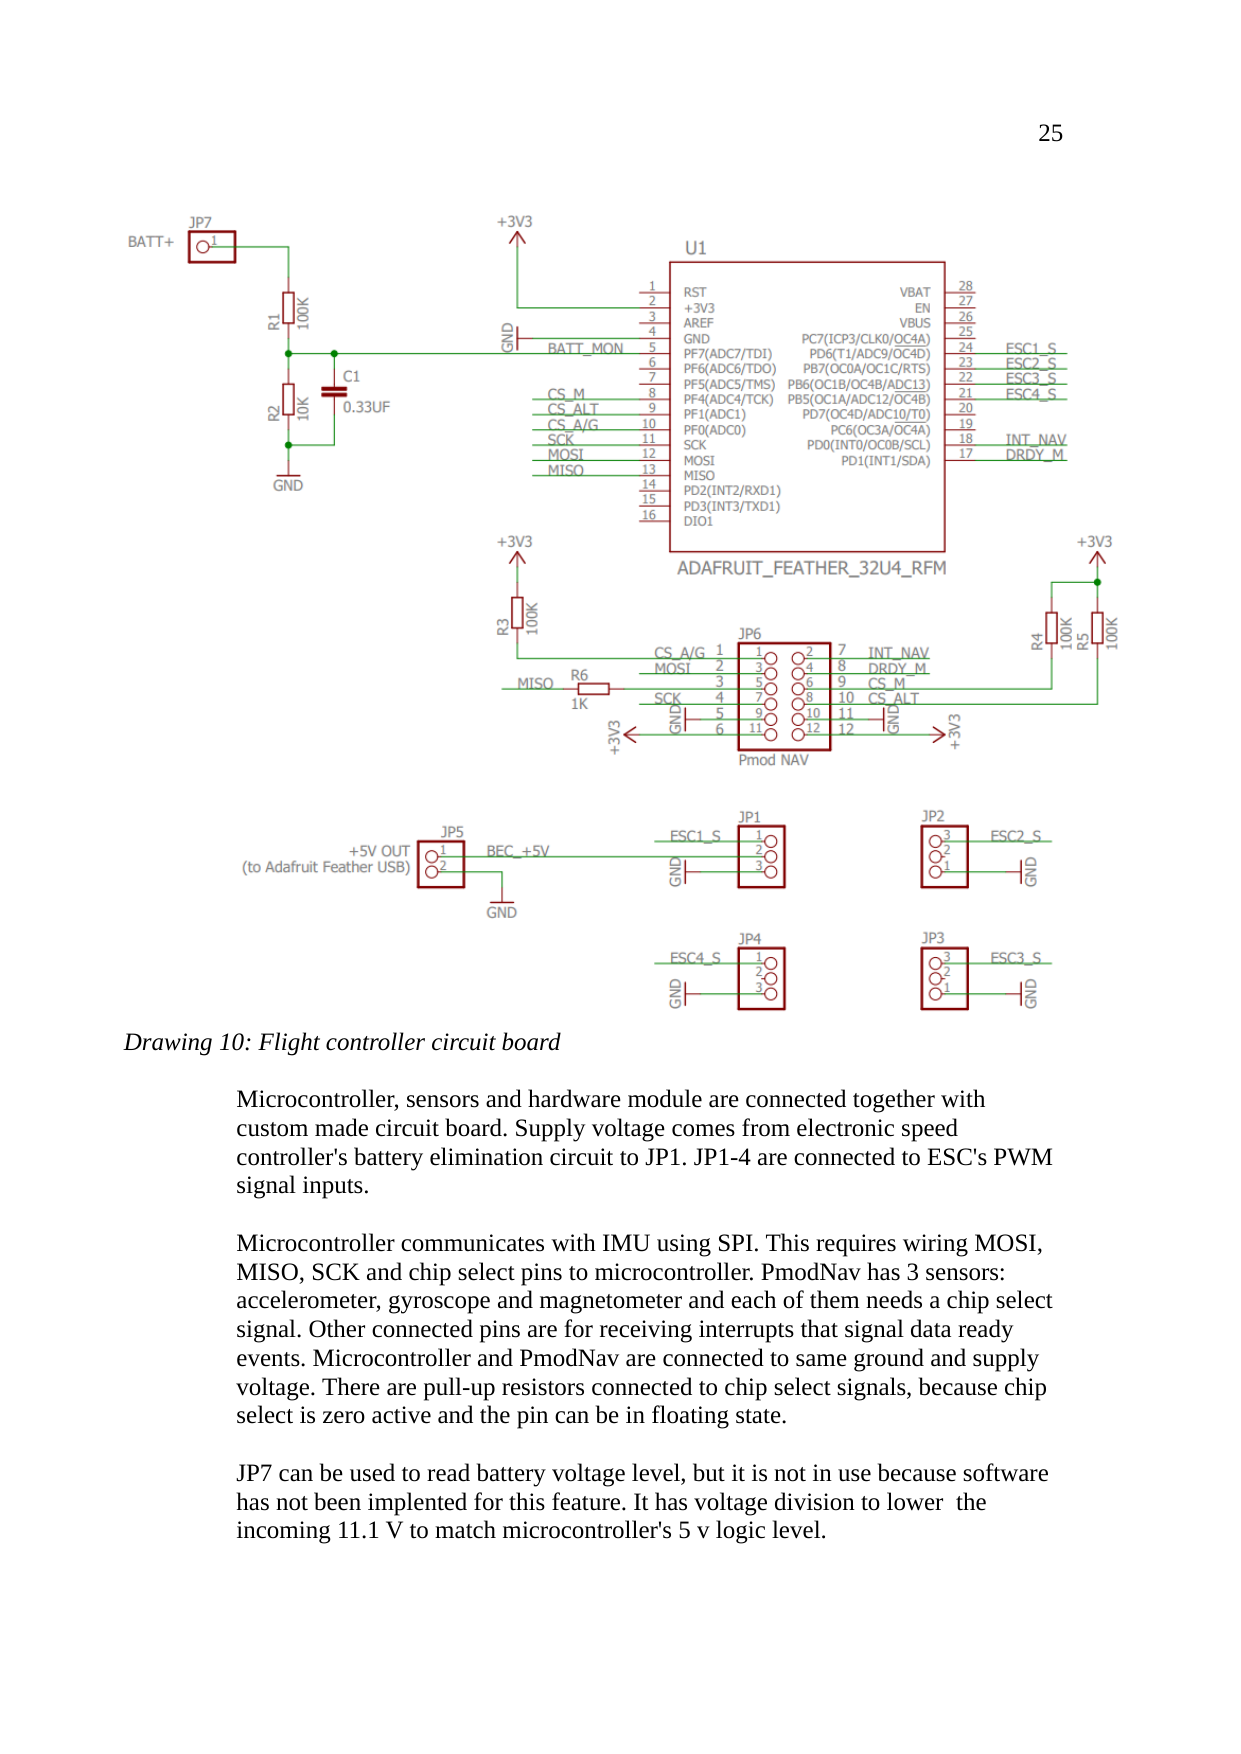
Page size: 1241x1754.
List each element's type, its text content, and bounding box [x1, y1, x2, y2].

text JP7 can be used to read battery voltage level, but it is not in use because software has not been implented for this feature. It has voltage division to lower the incoming 11.1 V to match microcontroller's 5 v logic level. [236, 1458, 1063, 1544]
text Microcontroller communicates with IMU using SPI. This requires wiring MOSI, MISO, SCK and chip select pins to microcontroller. PmodNav has 3 sensors: accelerometer, gyroscope and magnetometer and each of them needs a chip select signal. Other connected pins are for receiving interrupts that signal data ready events. Microcontroller and PmodNav are connected to same ground and supply voltage. There are pull-up resistors connected to chip select signals, because chip select is zero active and the pin can be in floating state. [236, 1228, 1063, 1429]
text Microcontroller, sensors and hardware module are connected together with custom made circuit board. Supply voltage comes from electronic speed controller's battery elimination circuit to JP1. JP1-4 are connected to ESC's PWM signal inputs. [236, 1055, 1063, 1199]
picture [123, 194, 1128, 1027]
text Drawing 10: Flight controller circuit board [124, 1027, 1128, 1055]
text [236, 177, 1063, 194]
